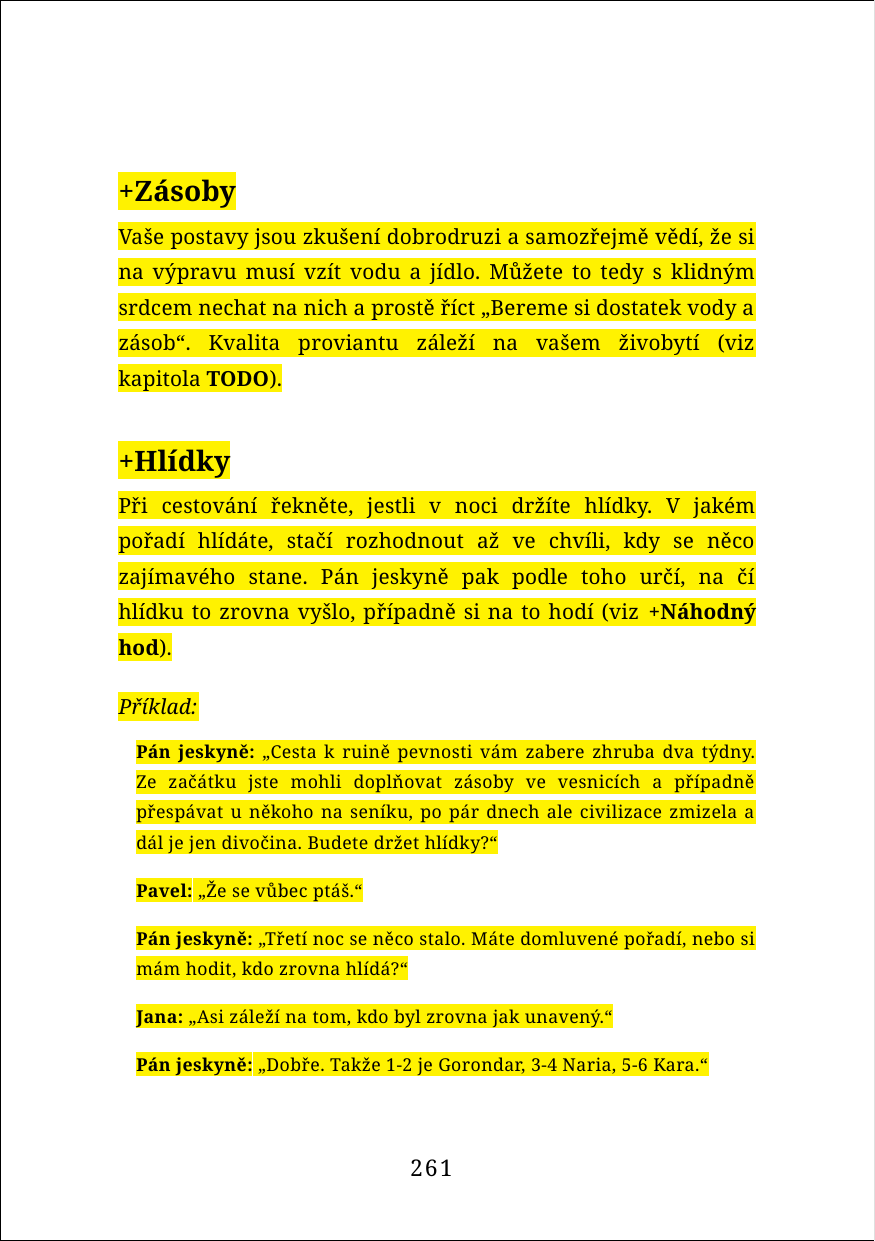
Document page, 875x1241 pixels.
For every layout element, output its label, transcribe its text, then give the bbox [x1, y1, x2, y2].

text Pavel: „Že se vůbec ptáš.“ [136, 878, 756, 902]
subtitle +Zásoby [118, 172, 756, 210]
subtitle +Hlídky [118, 441, 756, 479]
text Pán jeskyně: „Třetí noc se něco stalo. Máte domluvené pořadí, nebo si mám hodit, kdo zrovna hlídá?“ [136, 926, 756, 980]
text Pán jeskyně: „Dobře. Takže 1-2 je Gorondar, 3-4 Naria, 5-6 Kara.“ [136, 1052, 756, 1076]
text Při cestování řekněte, jestli v noci držíte hlídky. V jakém pořadí hlídáte, stačí rozhodnout až ve chvíli, kdy se něco zajímavého stane. Pán jeskyně pak podle toho určí, na čí hlídku to zrovna vyšlo, případně si na to hodí (viz +Náhodný hod). [118, 491, 756, 661]
text Jana: „Asi záleží na tom, kdo byl zrovna jak unavený.“ [136, 1004, 756, 1028]
text Vaše postavy jsou zkušení dobrodruzi a samozřejmě vědí, že si na výpravu musí vzít vodu a jídlo. Můžete to tedy s klidným srdcem nechat na nich a prostě říct „Bereme si dostatek vody a zásob“. Kvalita proviantu záleží na vašem živobytí (viz kapitola TODO). [118, 222, 756, 392]
text Příklad: [118, 692, 756, 721]
text Pán jeskyně: „Cesta k ruině pevnosti vám zabere zhruba dva týdny. Ze začátku jste mohli doplňovat zásoby ve vesnicích a případně přespávat u někoho na seníku, po pár dnech ale civilizace zmizela a dál je jen divočina. Budete držet hlídky?“ [136, 739, 756, 854]
